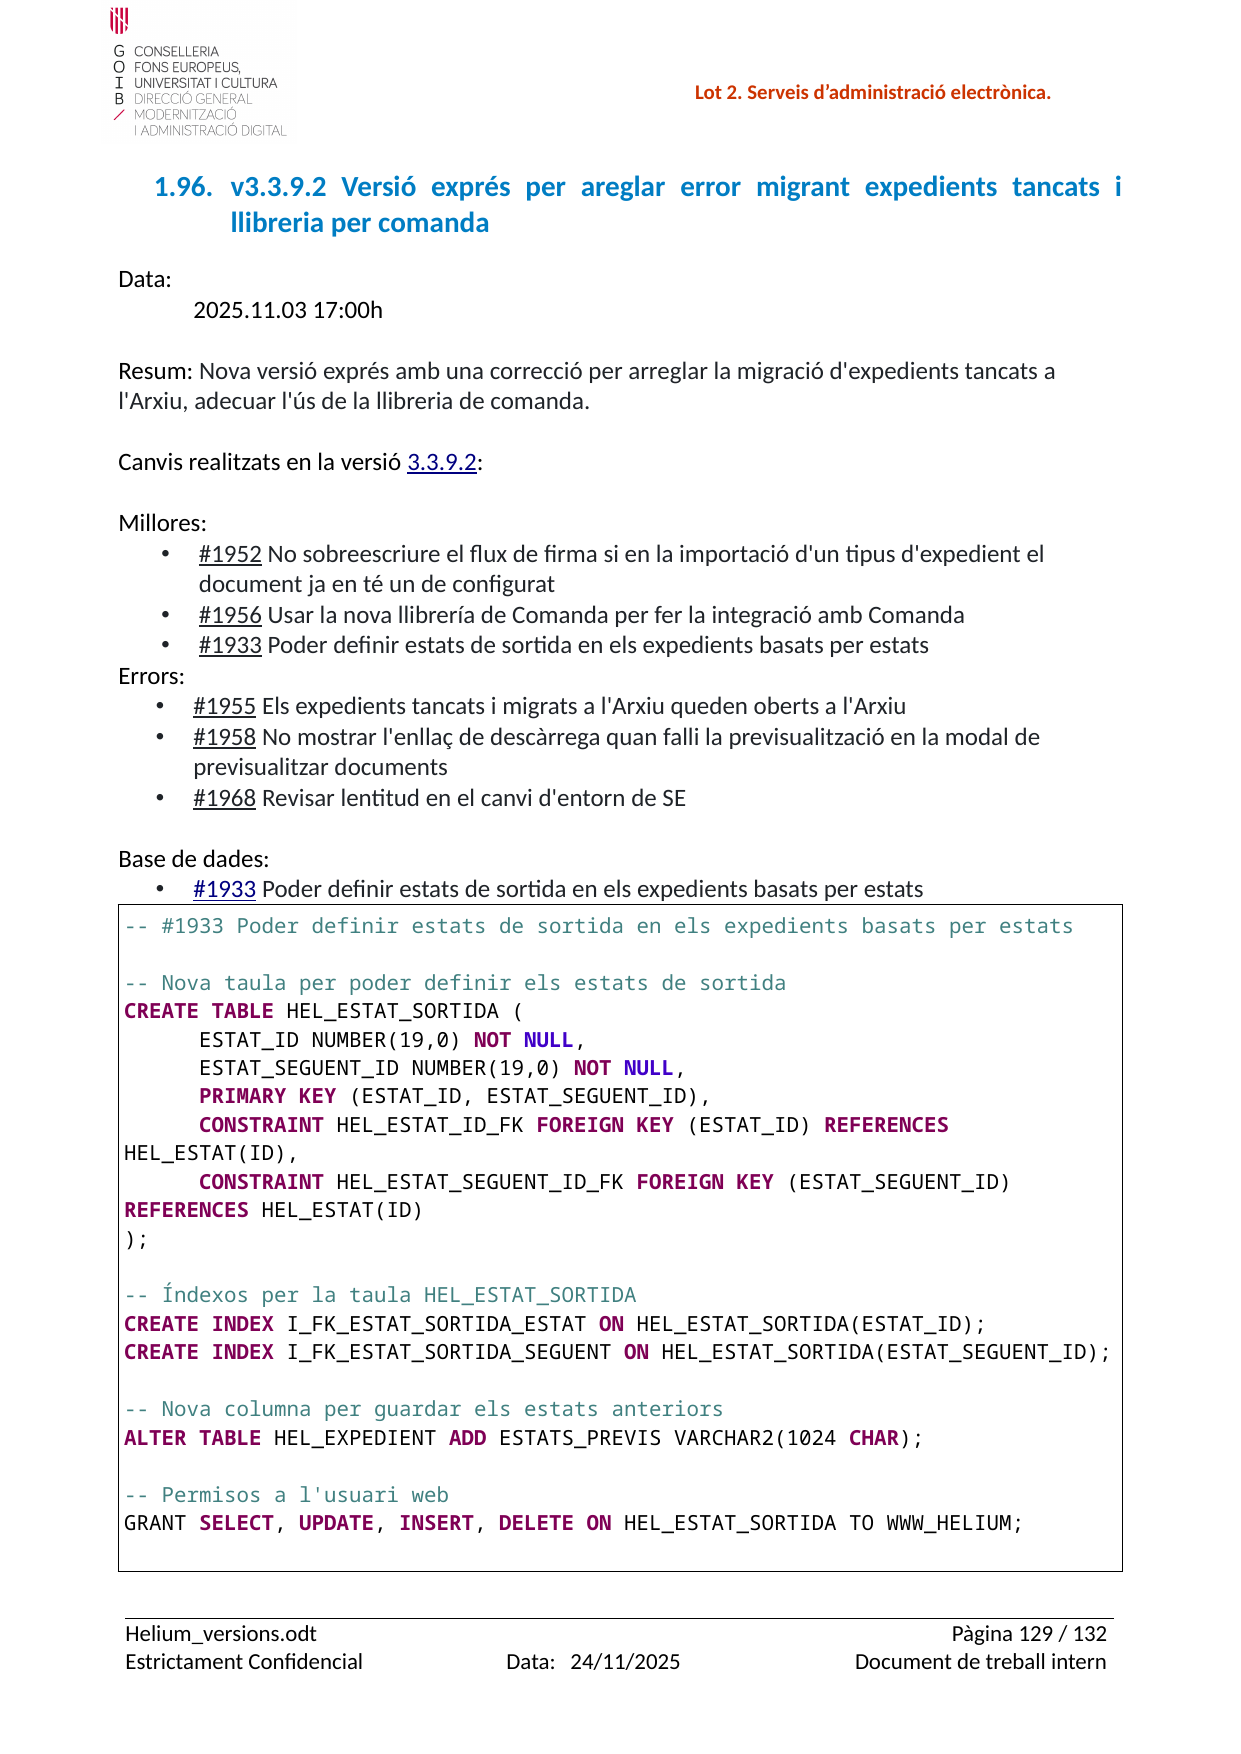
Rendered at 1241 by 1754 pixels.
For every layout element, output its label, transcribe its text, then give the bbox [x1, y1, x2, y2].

text Canvis realitzats en la versió 3.3.9.2: [118, 446, 1122, 477]
list #1956 Usar la nova llibrería de Comanda per fer la integració amb Comanda [161, 599, 1122, 629]
text Millores: [118, 507, 1122, 538]
subtitle v3.3.9.2 Versió exprés per areglar error migrant expedients tancats i llibreria per comanda [153, 168, 1122, 239]
text Data: [118, 263, 1122, 294]
text Base de dades: [118, 843, 1122, 874]
list #1958 No mostrar l'enllaç de descàrrega quan falli la previsualització en la modal de previsualitzar documents [156, 721, 1122, 782]
text Resum: Nova versió exprés amb una correcció per arreglar la migració d'expedients tancats a l'Arxiu, adecuar l'ús de la llibreria de comanda. [118, 355, 1122, 416]
list #1955 Els expedients tancats i migrats a l'Arxiu queden oberts a l'Arxiu [156, 691, 1122, 721]
table_header -- #1933 Poder definir estats de sortida en els expedients basats per estats -- Nova taula per poder definir els estats de sortida CREATE TABLE HEL_ESTAT_SORTIDA ( ESTAT_ID NUMBER(19,0) NOT NULL, ESTAT_SEGUENT_ID NUMBER(19,0) NOT NULL, PRIMARY KEY (ESTAT_ID, ESTAT_SEGUENT_ID), CONSTRAINT HEL_ESTAT_ID_FK FOREIGN KEY (ESTAT_ID) REFERENCES HEL_ESTAT(ID), CONSTRAINT HEL_ESTAT_SEGUENT_ID_FK FOREIGN KEY (ESTAT_SEGUENT_ID) REFERENCES HEL_ESTAT(ID) ); -- Índexos per la taula HEL_ESTAT_SORTIDA CREATE INDEX I_FK_ESTAT_SORTIDA_ESTAT ON HEL_ESTAT_SORTIDA(ESTAT_ID); CREATE INDEX I_FK_ESTAT_SORTIDA_SEGUENT ON HEL_ESTAT_SORTIDA(ESTAT_SEGUENT_ID); -- Nova columna per guardar els estats anteriors ALTER TABLE HEL_EXPEDIENT ADD ESTATS_PREVIS VARCHAR2(1024 CHAR); -- Permisos a l'usuari web GRANT SELECT, UPDATE, INSERT, DELETE ON HEL_ESTAT_SORTIDA TO WWW_HELIUM; [119, 905, 1122, 1571]
list #1933 Poder definir estats de sortida en els expedients basats per estats [161, 629, 1122, 660]
list #1933 Poder definir estats de sortida en els expedients basats per estats [156, 874, 1122, 904]
list #1968 Revisar lentitud en el canvi d'entorn de SE [156, 782, 1122, 813]
list #1952 No sobreescriure el flux de firma si en la importació d'un tipus d'expedient el document ja en té un de configurat [161, 538, 1122, 599]
picture [100, 0, 297, 144]
text Errors: [118, 660, 1122, 691]
text 2025.11.03 17:00h [118, 294, 1122, 324]
